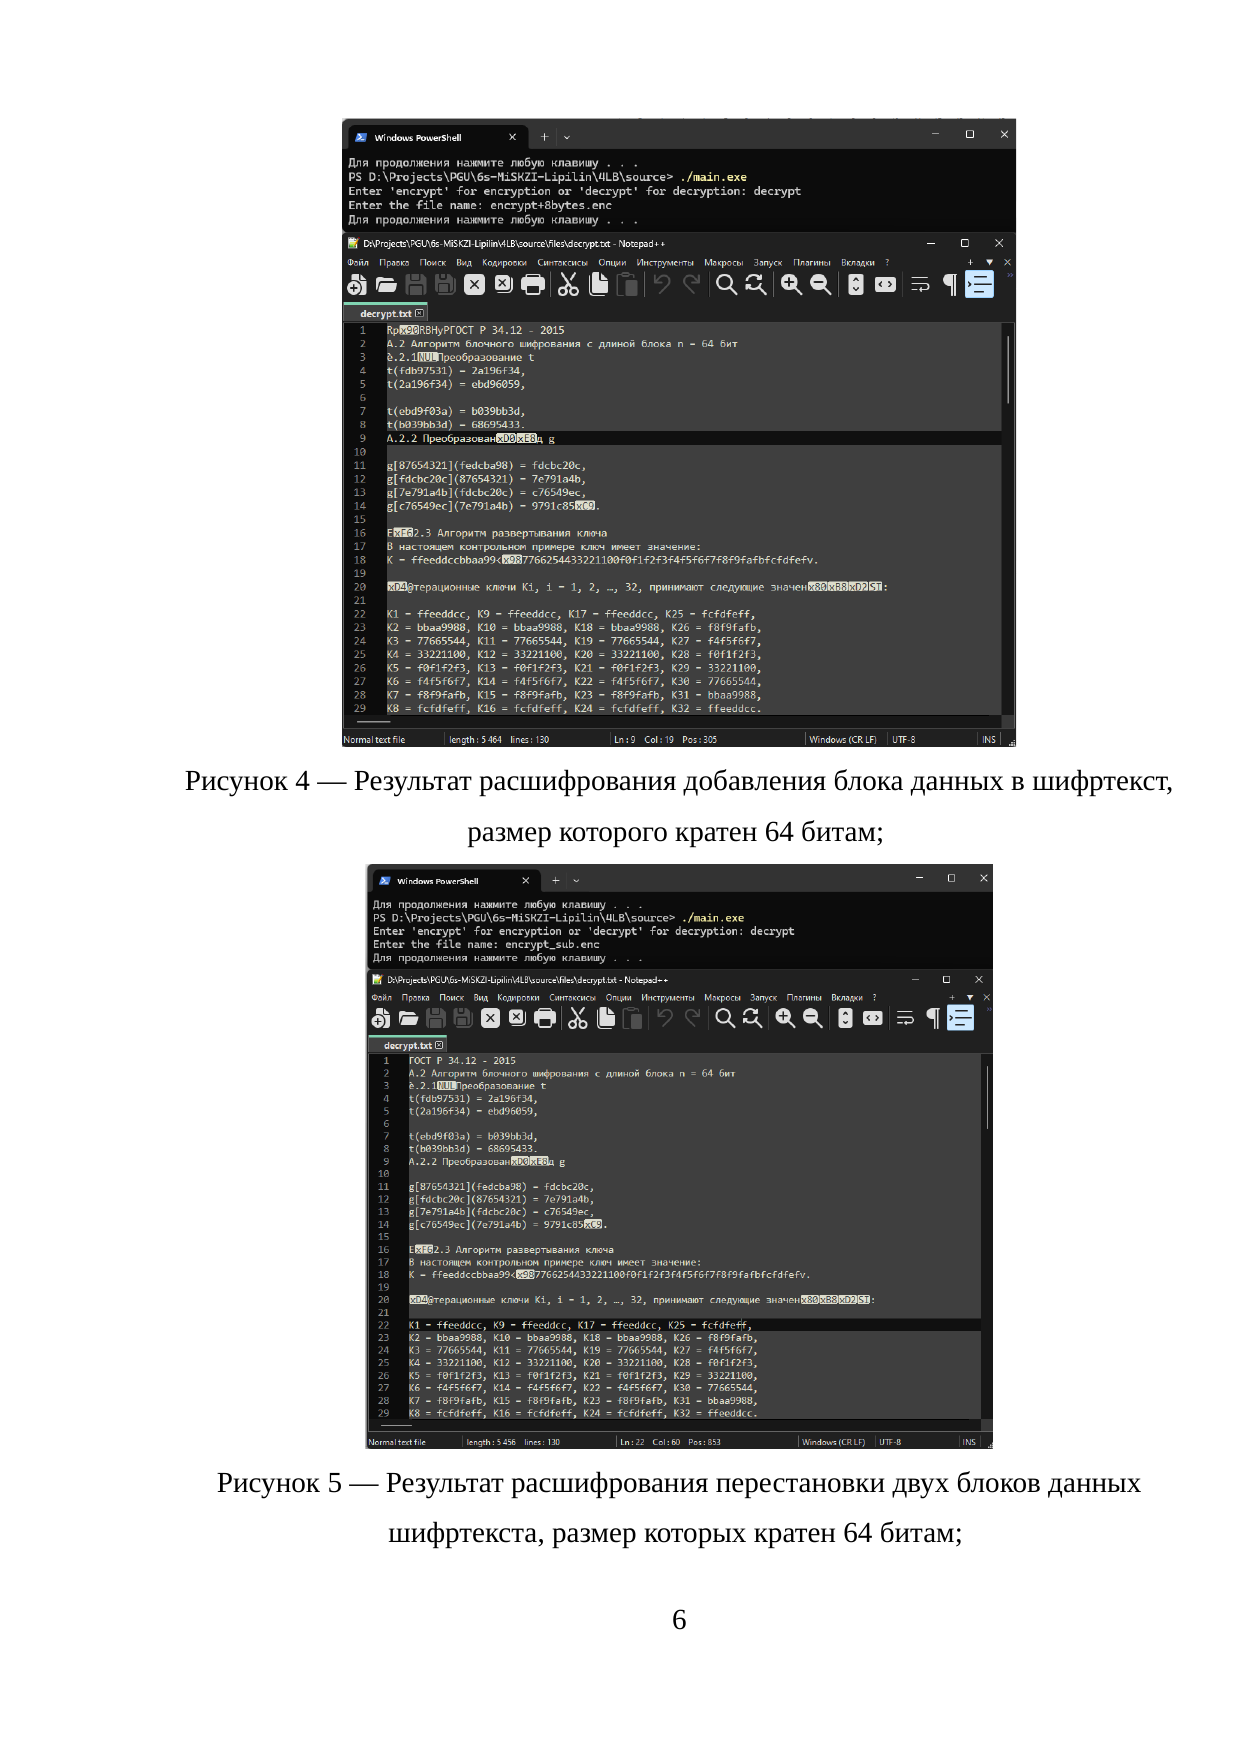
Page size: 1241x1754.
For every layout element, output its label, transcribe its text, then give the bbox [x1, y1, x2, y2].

text Рисунок 4 — Результат расшифрования добавления блока данных в шифртекст, размер которого кратен 64 битам; [177, 747, 1181, 847]
picture [365, 864, 993, 1449]
text Рисунок 5 — Результат расшифрования перестановки двух блоков данных шифртекста, размер которых кратен 64 битам; [177, 1449, 1181, 1549]
picture [342, 118, 1017, 747]
